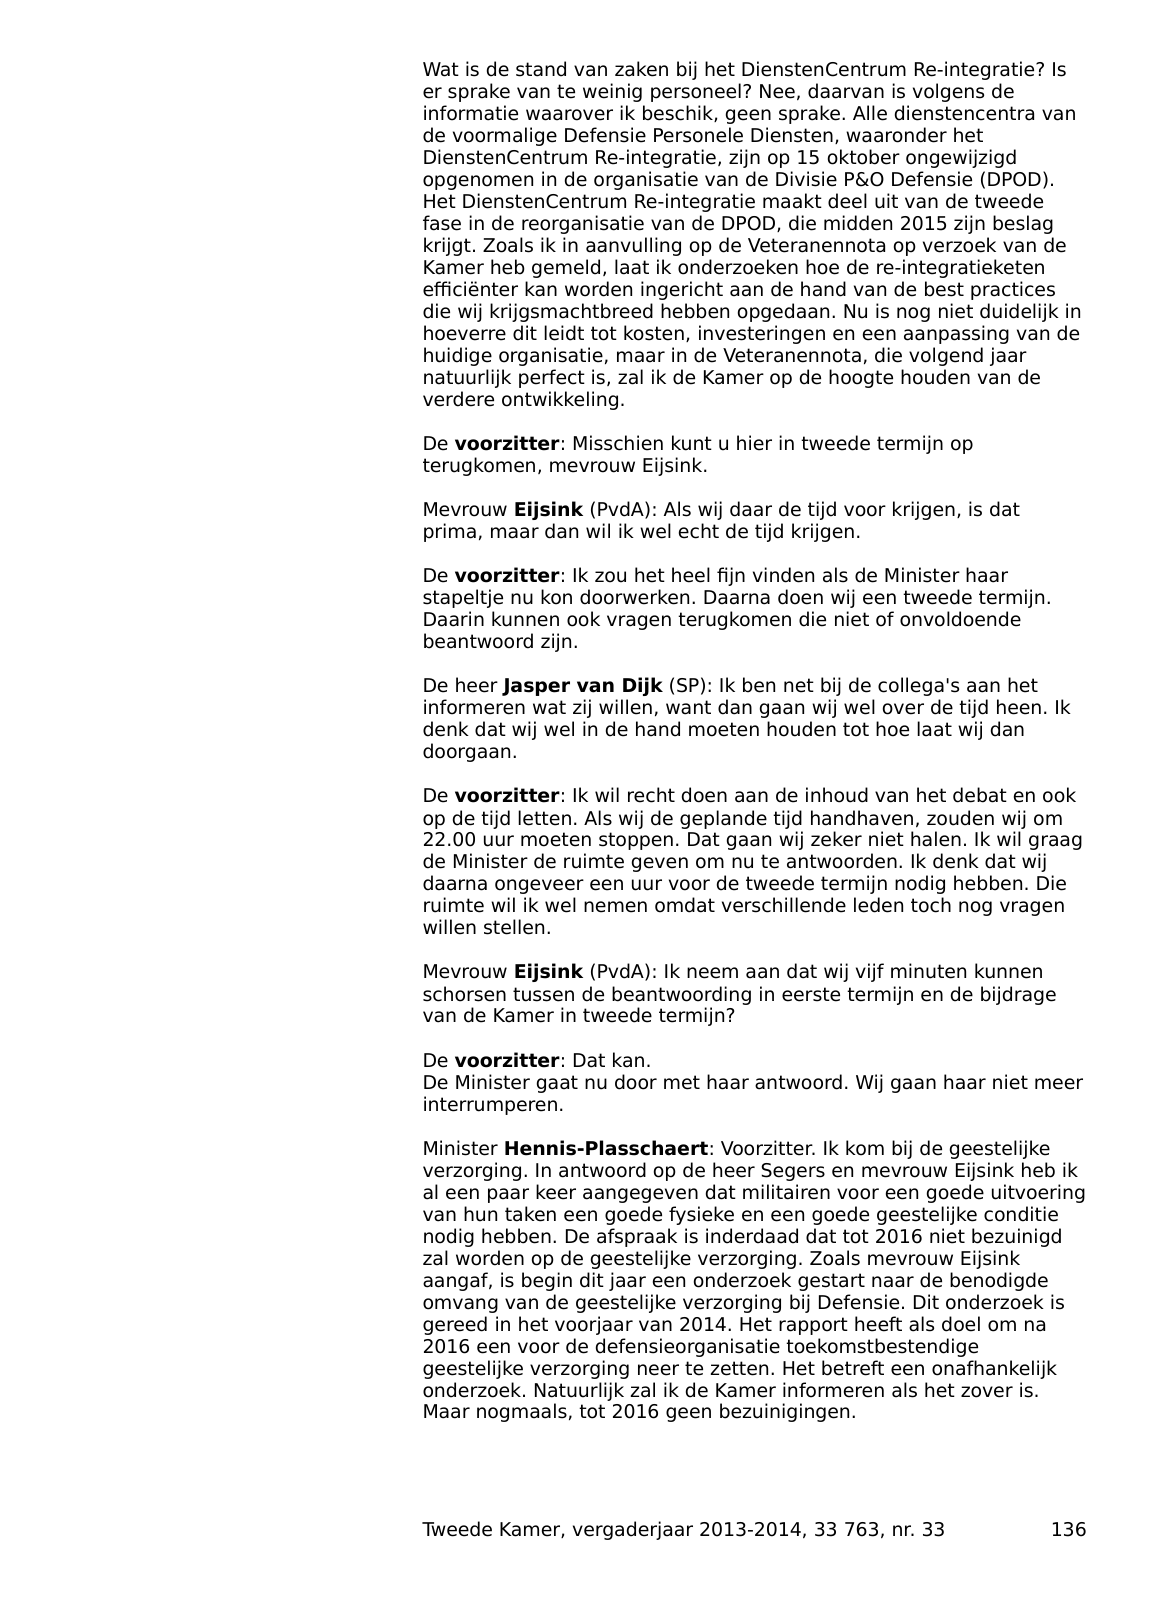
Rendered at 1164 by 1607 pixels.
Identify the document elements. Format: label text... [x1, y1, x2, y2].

text De voorzitter: Ik zou het heel fijn vinden als de Minister haar stapeltje nu kon doorwerken. Daarna doen wij een tweede termijn. Daarin kunnen ook vragen terugkomen die niet of onvoldoende beantwoord zijn. [422, 565, 1087, 653]
text De Minister gaat nu door met haar antwoord. Wij gaan haar niet meer interrumperen. [422, 1072, 1087, 1116]
text Minister Hennis-Plasschaert: Voorzitter. Ik kom bij de geestelijke verzorging. In antwoord op de heer Segers en mevrouw Eijsink heb ik al een paar keer aangegeven dat militairen voor een goede uitvoering van hun taken een goede fysieke en een goede geestelijke conditie nodig hebben. De afspraak is inderdaad dat tot 2016 niet bezuinigd zal worden op de geestelijke verzorging. Zoals mevrouw Eijsink aangaf, is begin dit jaar een onderzoek gestart naar de benodigde omvang van de geestelijke verzorging bij Defensie. Dit onderzoek is gereed in het voorjaar van 2014. Het rapport heeft als doel om na 2016 een voor de defensieorganisatie toekomstbestendige geestelijke verzorging neer te zetten. Het betreft een onafhankelijk onderzoek. Natuurlijk zal ik de Kamer informeren als het zover is. Maar nogmaals, tot 2016 geen bezuinigingen. [422, 1138, 1087, 1423]
text Mevrouw Eijsink (PvdA): Als wij daar de tijd voor krijgen, is dat prima, maar dan wil ik wel echt de tijd krijgen. [422, 499, 1087, 543]
text De voorzitter: Ik wil recht doen aan de inhoud van het debat en ook op de tijd letten. Als wij de geplande tijd handhaven, zouden wij om 22.00 uur moeten stoppen. Dat gaan wij zeker niet halen. Ik wil graag de Minister de ruimte geven om nu te antwoorden. Ik denk dat wij daarna ongeveer een uur voor de tweede termijn nodig hebben. Die ruimte wil ik wel nemen omdat verschillende leden toch nog vragen willen stellen. [422, 785, 1087, 939]
text Mevrouw Eijsink (PvdA): Ik neem aan dat wij vijf minuten kunnen schorsen tussen de beantwoording in eerste termijn en de bijdrage van de Kamer in tweede termijn? [422, 961, 1087, 1027]
text Wat is de stand van zaken bij het DienstenCentrum Re-integratie? Is er sprake van te weinig personeel? Nee, daarvan is volgens de informatie waarover ik beschik, geen sprake. Alle dienstencentra van de voormalige Defensie Personele Diensten, waaronder het DienstenCentrum Re-integratie, zijn op 15 oktober ongewijzigd opgenomen in de organisatie van de Divisie P&O Defensie (DPOD). Het DienstenCentrum Re-integratie maakt deel uit van de tweede fase in de reorganisatie van de DPOD, die midden 2015 zijn beslag krijgt. Zoals ik in aanvulling op de Veteranennota op verzoek van de Kamer heb gemeld, laat ik onderzoeken hoe de re-integratieketen efficiënter kan worden ingericht aan de hand van de best practices die wij krijgsmachtbreed hebben opgedaan. Nu is nog niet duidelijk in hoeverre dit leidt tot kosten, investeringen en een aanpassing van de huidige organisatie, maar in de Veteranennota, die volgend jaar natuurlijk perfect is, zal ik de Kamer op de hoogte houden van de verdere ontwikkeling. [422, 59, 1087, 411]
text De voorzitter: Misschien kunt u hier in tweede termijn op terugkomen, mevrouw Eijsink. [422, 433, 1087, 477]
text De voorzitter: Dat kan. [422, 1049, 1087, 1072]
text De heer Jasper van Dijk (SP): Ik ben net bij de collega's aan het informeren wat zij willen, want dan gaan wij wel over de tijd heen. Ik denk dat wij wel in de hand moeten houden tot hoe laat wij dan doorgaan. [422, 675, 1087, 763]
